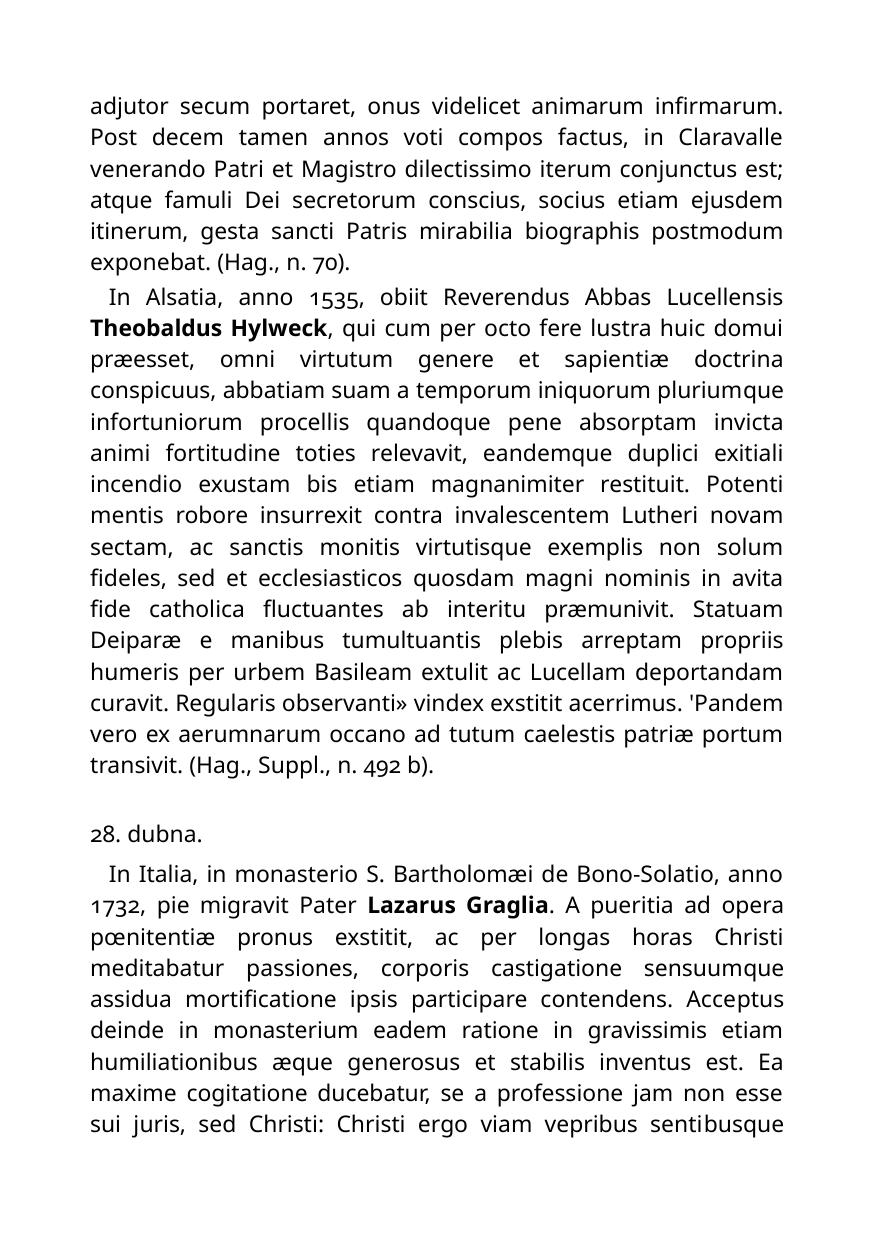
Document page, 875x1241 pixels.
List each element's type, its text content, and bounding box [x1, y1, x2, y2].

text adjutor secum portaret, onus videlicet animarum infirmarum. Post decem tamen annos voti compos factus, in Claravalle venerando Patri et Magistro dilectissimo iterum conjunctus est; atque famuli Dei secretorum conscius, socius etiam ejusdem itinerum, gesta sancti Patris mirabilia biographis postmodum expone­bat. (Hag., n. 70). [90, 90, 784, 277]
text 28. dubna. [90, 818, 784, 849]
text In Alsatia, anno 1535, obiit Reverendus Abbas Lucellensis Theobaldus Hylweck, qui cum per octo fere lustra huic domui præesset, omni virtutum genere et sapientiæ doctrina conspicuus, abbatiam suam a temporum iniquorum plurium­que infortuniorum procellis quandoque pene absorptam invicta animi fortitudine toties relevavit, eandemque duplici exitiali incendio exustam bis etiam magnanimiter restituit. Potenti mentis robore insurrexit contra invalescentem Lutheri novam sectam, ac sanctis monitis virtutisque exemplis non solum fideles, sed et ecclesiasticos quosdam magni nominis in avita fide catholica fluctuantes ab interitu præmunivit. Statuam Deiparæ e manibus tumultuantis plebis arreptam propriis humeris per urbem Basileam extulit ac Lucellam deportandam curavit. Regularis observanti» vindex exstitit acerrimus. 'Pandem vero ex aerumnarum occano ad tutum caelestis patriæ portum transivit. (Hag., Suppl., n. 492 b). [90, 281, 784, 781]
text In Italia, in monasterio S. Bartholomæi de Bono-Solatio, anno 1732, pie migravit Pater Lazarus Graglia. A pueritia ad opera pœnitentiæ pronus exstitit, ac per longas horas Christi meditabatur passiones, corporis castigatione sensuum­que assidua mortificatione ipsis participare contendens. Acce­ptus deinde in monasterium eadem ratione in gravissimis etiam humiliationibus æque generosus et stabilis inventus est. Ea maxime cogitatione ducebatur, se a professione jam non esse sui juris, sed Christi: Christi ergo viam vepribus senti­busque [90, 858, 784, 1139]
